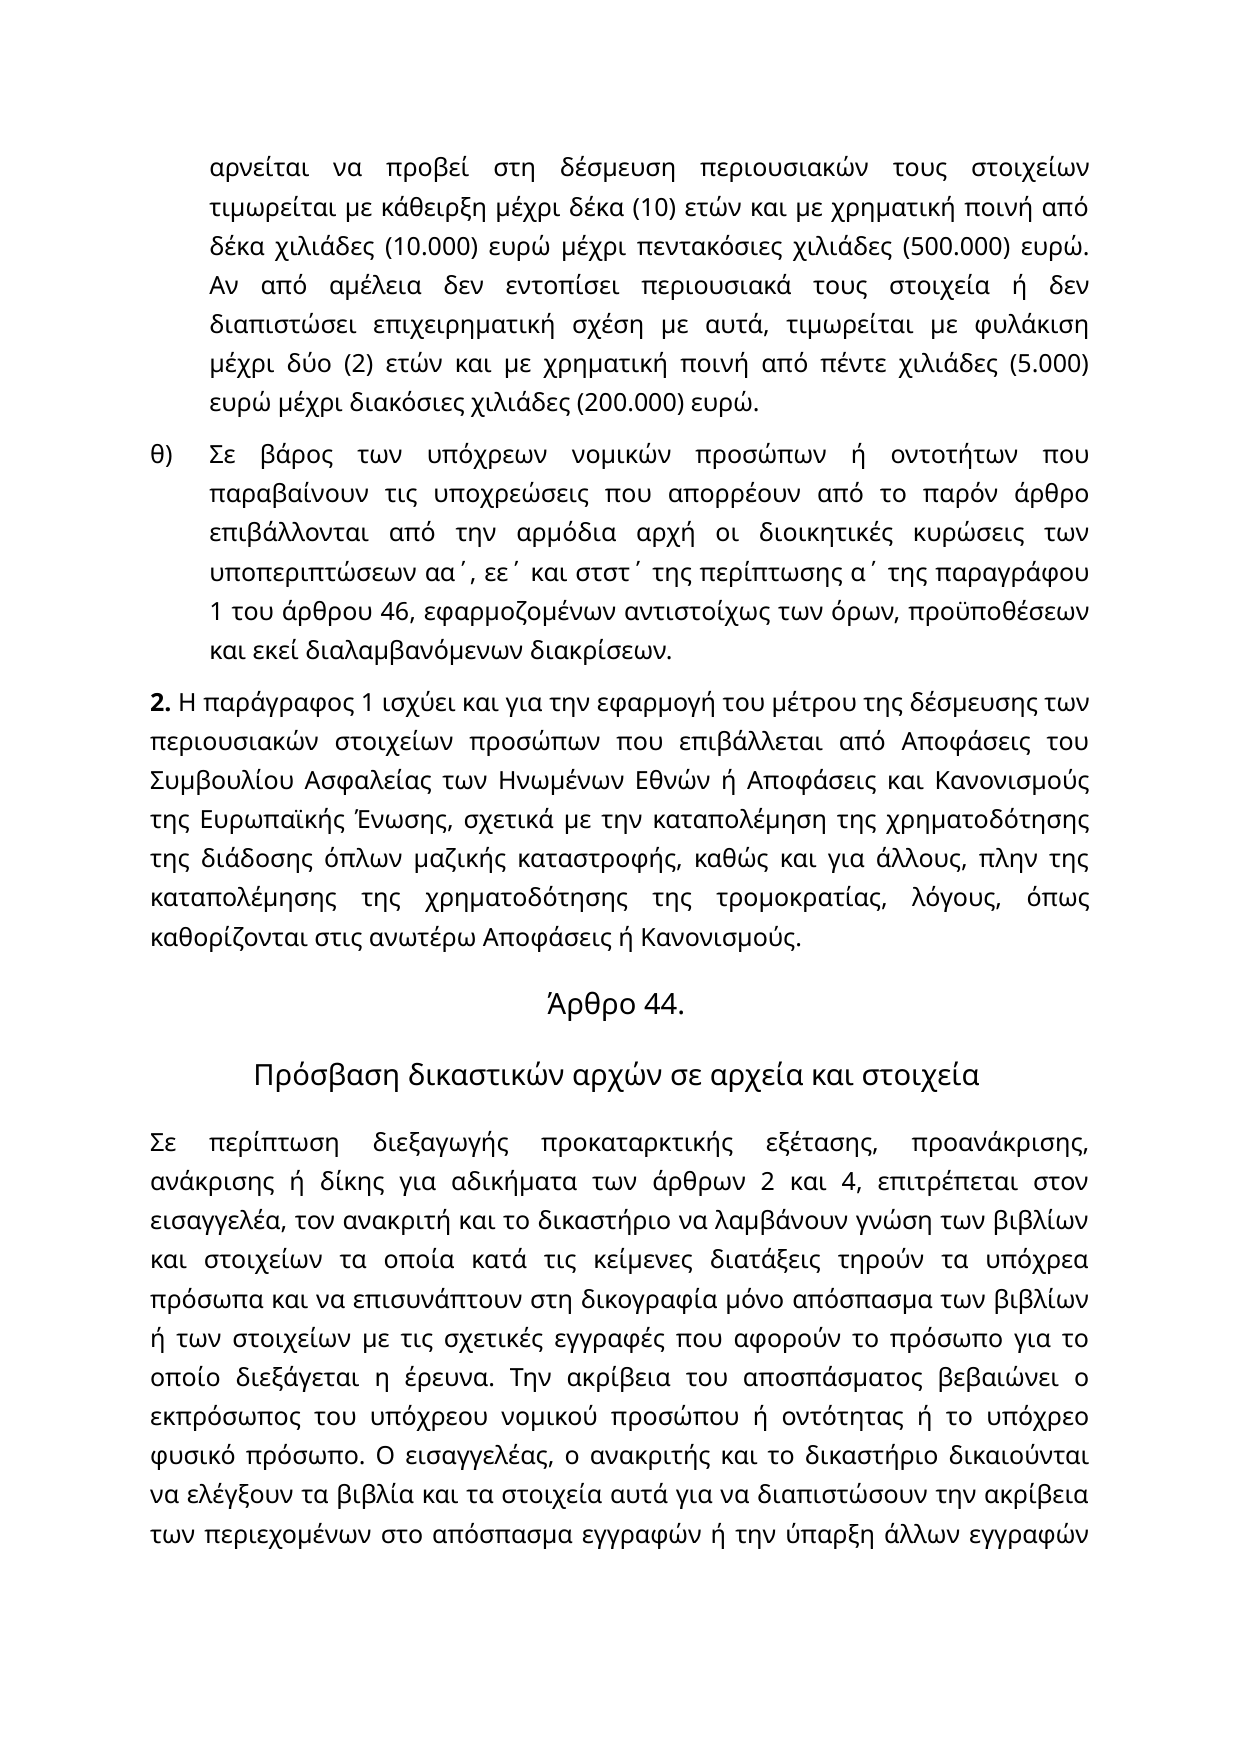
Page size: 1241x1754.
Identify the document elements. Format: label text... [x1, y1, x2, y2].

subtitle Άρθρο 44. [150, 983, 1090, 1023]
text Σε περίπτωση διεξαγωγής προκαταρκτικής εξέτασης, προανάκρισης, ανάκρισης ή δίκης για αδικήματα των άρθρων 2 και 4, επιτρέπεται στον εισαγγελέα, τον ανακριτή και το δικαστήριο να λαμβάνουν γνώση των βιβλίων και στοιχείων τα οποία κατά τις κείμενες διατάξεις τηρούν τα υπόχρεα πρόσωπα και να επισυνάπτουν στη δικογραφία μόνο απόσπασμα των βιβλίων ή των στοιχείων με τις σχετικές εγγραφές που αφορούν το πρόσωπο για το οποίο διεξάγεται η έρευνα. Την ακρίβεια του αποσπάσματος βεβαιώνει ο εκπρόσωπος του υπόχρεου νομικού προσώπου ή οντότητας ή το υπόχρεο φυσικό πρόσωπο. Ο εισαγγελέας, ο ανακριτής και το δικαστήριο δικαιούνται να ελέγξουν τα βιβλία και τα στοιχεία αυτά για να διαπιστώσουν την ακρίβεια των περιεχομένων στο απόσπασμα εγγραφών ή την ύπαρξη άλλων εγγραφών [150, 1124, 1090, 1550]
list θ) Σε βάρος των υπόχρεων νομικών προσώπων ή οντοτήτων που παραβαίνουν τις υποχρεώσεις που απορρέουν από το παρόν άρθρο επιβάλλονται από την αρμόδια αρχή οι διοικητικές κυρώσεις των υποπεριπτώσεων αα΄, εε΄ και στστ΄ της περίπτωσης α΄ της παραγράφου 1 του άρθρου 46, εφαρμοζομένων αντιστοίχως των όρων, προϋποθέσεων και εκεί διαλαμβανόμενων διακρίσεων. [150, 437, 1090, 667]
text 2. Η παράγραφος 1 ισχύει και για την εφαρμογή του μέτρου της δέσμευσης των περιουσιακών στοιχείων προσώπων που επιβάλλεται από Αποφάσεις του Συμβουλίου Ασφαλείας των Ηνωμένων Εθνών ή Αποφάσεις και Κανονισμούς της Ευρωπαϊκής Ένωσης, σχετικά με την καταπολέμηση της χρηματοδότησης της διάδοσης όπλων μαζικής καταστροφής, καθώς και για άλλους, πλην της καταπολέμησης της χρηματοδότησης της τρομοκρατίας, λόγους, όπως καθορίζονται στις ανωτέρω Αποφάσεις ή Κανονισμούς. [150, 684, 1090, 953]
subtitle Πρόσβαση δικαστικών αρχών σε αρχεία και στοιχεία [150, 1054, 1090, 1094]
list αρνείται να προβεί στη δέσμευση περιουσιακών τους στοιχείων τιμωρείται με κάθειρξη μέχρι δέκα (10) ετών και με χρηματική ποινή από δέκα χιλιάδες (10.000) ευρώ μέχρι πεντακόσιες χιλιάδες (500.000) ευρώ. Αν από αμέλεια δεν εντοπίσει περιουσιακά τους στοιχεία ή δεν διαπιστώσει επιχειρηματική σχέση με αυτά, τιμωρείται με φυλάκιση μέχρι δύο (2) ετών και με χρηματική ποινή από πέντε χιλιάδες (5.000) ευρώ μέχρι διακόσιες χιλιάδες (200.000) ευρώ. [150, 150, 1090, 419]
